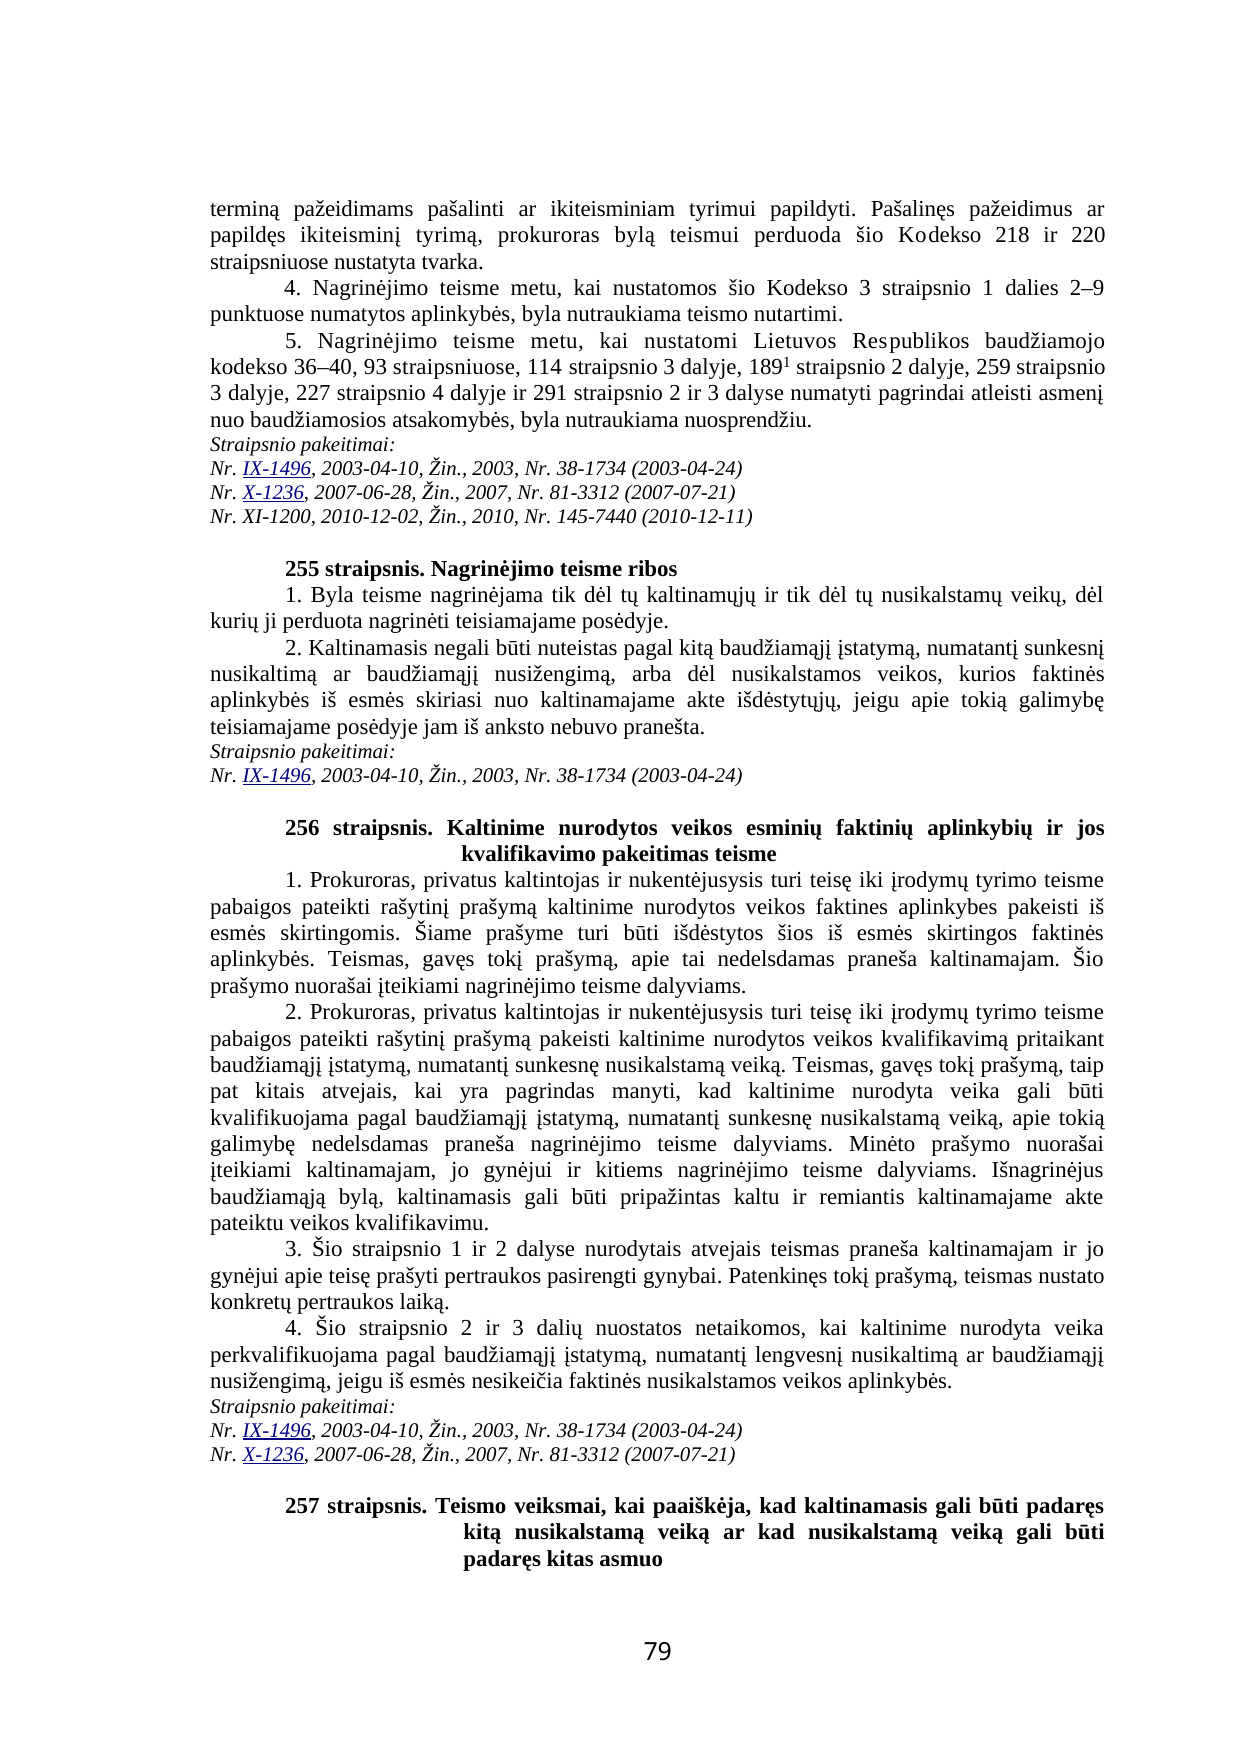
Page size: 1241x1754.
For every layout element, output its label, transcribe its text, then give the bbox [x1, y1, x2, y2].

text 256 straipsnis. Kaltinime nurodytos veikos esminių faktinių aplinkybių ir jos kvalifikavimo pakeitimas teisme [285, 814, 1106, 866]
text 257 straipsnis. Teismo veiksmai, kai paaiškėja, kad kaltinamasis gali būti padaręs kitą nusikalstamą veiką ar kad nusikalstamą veiką gali būti padaręs kitas asmuo [285, 1492, 1106, 1571]
text Nr. IX-1496, 2003-04-10, Žin., 2003, Nr. 38-1734 (2003-04-24) [210, 763, 1106, 787]
text 1. Byla teisme nagrinėjama tik dėl tų kaltinamųjų ir tik dėl tų nusikalstamų veikų, dėl kurių ji perduota nagrinėti teisiamajame posėdyje. [210, 581, 1106, 634]
text 3. Šio straipsnio 1 ir 2 dalyse nurodytais atvejais teismas praneša kaltinamajam ir jo gynėjui apie teisę prašyti pertraukos pasirengti gynybai. Patenkinęs tokį prašymą, teismas nustato konkretų pertraukos laiką. [210, 1235, 1106, 1314]
text 255 straipsnis. Nagrinėjimo teisme ribos [210, 555, 1106, 581]
text Straipsnio pakeitimai: [210, 1393, 1106, 1418]
text 4. Nagrinėjimo teisme metu, kai nustatomos šio Kodekso 3 straipsnio 1 dalies 2–9 punktuose numatytos aplinkybės, byla nutraukiama teismo nutartimi. [210, 274, 1106, 327]
text 5. Nagrinėjimo teisme metu, kai nustatomi Lietuvos Respublikos baudžiamojo kodekso 36–40, 93 straipsniuose, 114 straipsnio 3 dalyje, 1891 straipsnio 2 dalyje, 259 straipsnio 3 dalyje, 227 straipsnio 4 dalyje ir 291 straipsnio 2 ir 3 dalyse numatyti pagrindai atleisti asmenį nuo baudžiamosios atsakomybės, byla nutraukiama nuosprendžiu. [210, 327, 1106, 432]
text Nr. XI-1200, 2010-12-02, Žin., 2010, Nr. 145-7440 (2010-12-11) [210, 504, 1106, 528]
text 1. Prokuroras, privatus kaltintojas ir nukentėjusysis turi teisę iki įrodymų tyrimo teisme pabaigos pateikti rašytinį prašymą kaltinime nurodytos veikos faktines aplinkybes pakeisti iš esmės skirtingomis. Šiame prašyme turi būti išdėstytos šios iš esmės skirtingos faktinės aplinkybės. Teismas, gavęs tokį prašymą, apie tai nedelsdamas praneša kaltinamajam. Šio prašymo nuorašai įteikiami nagrinėjimo teisme dalyviams. [210, 866, 1106, 998]
text Nr. X-1236, 2007-06-28, Žin., 2007, Nr. 81-3312 (2007-07-21) [210, 1442, 1106, 1466]
text Straipsnio pakeitimai: [210, 739, 1106, 763]
text 2. Kaltinamasis negali būti nuteistas pagal kitą baudžiamąjį įstatymą, numatantį sunkesnį nusikaltimą ar baudžiamąjį nusižengimą, arba dėl nusikalstamos veikos, kurios faktinės aplinkybės iš esmės skiriasi nuo kaltinamajame akte išdėstytųjų, jeigu apie tokią galimybę teisiamajame posėdyje jam iš anksto nebuvo pranešta. [210, 634, 1106, 739]
text Nr. IX-1496, 2003-04-10, Žin., 2003, Nr. 38-1734 (2003-04-24) [210, 1418, 1106, 1442]
text Nr. IX-1496, 2003-04-10, Žin., 2003, Nr. 38-1734 (2003-04-24) [210, 456, 1106, 480]
text Straipsnio pakeitimai: [210, 432, 1106, 456]
text 4. Šio straipsnio 2 ir 3 dalių nuostatos netaikomos, kai kaltinime nurodyta veika perkvalifikuojama pagal baudžiamąjį įstatymą, numatantį lengvesnį nusikaltimą ar baudžiamąjį nusižengimą, jeigu iš esmės nesikeičia faktinės nusikalstamos veikos aplinkybės. [210, 1314, 1106, 1393]
text 2. Prokuroras, privatus kaltintojas ir nukentėjusysis turi teisę iki įrodymų tyrimo teisme pabaigos pateikti rašytinį prašymą pakeisti kaltinime nurodytos veikos kvalifikavimą pritaikant baudžiamąjį įstatymą, numatantį sunkesnę nusikalstamą veiką. Teismas, gavęs tokį prašymą, taip pat kitais atvejais, kai yra pagrindas manyti, kad kaltinime nurodyta veika gali būti kvalifikuojama pagal baudžiamąjį įstatymą, numatantį sunkesnę nusikalstamą veiką, apie tokią galimybę nedelsdamas praneša nagrinėjimo teisme dalyviams. Minėto prašymo nuorašai įteikiami kaltinamajam, jo gynėjui ir kitiems nagrinėjimo teisme dalyviams. Išnagrinėjus baudžiamąją bylą, kaltinamasis gali būti pripažintas kaltu ir remiantis kaltinamajame akte pateiktu veikos kvalifikavimu. [210, 998, 1106, 1235]
text Nr. X-1236, 2007-06-28, Žin., 2007, Nr. 81-3312 (2007-07-21) [210, 480, 1106, 504]
text terminą pažeidimams pašalinti ar ikiteisminiam tyrimui papildyti. Pašalinęs pažeidimus ar papildęs ikiteisminį tyrimą, prokuroras bylą teismui perduoda šio Kodekso 218 ir 220 straipsniuose nustatyta tvarka. [210, 195, 1106, 274]
